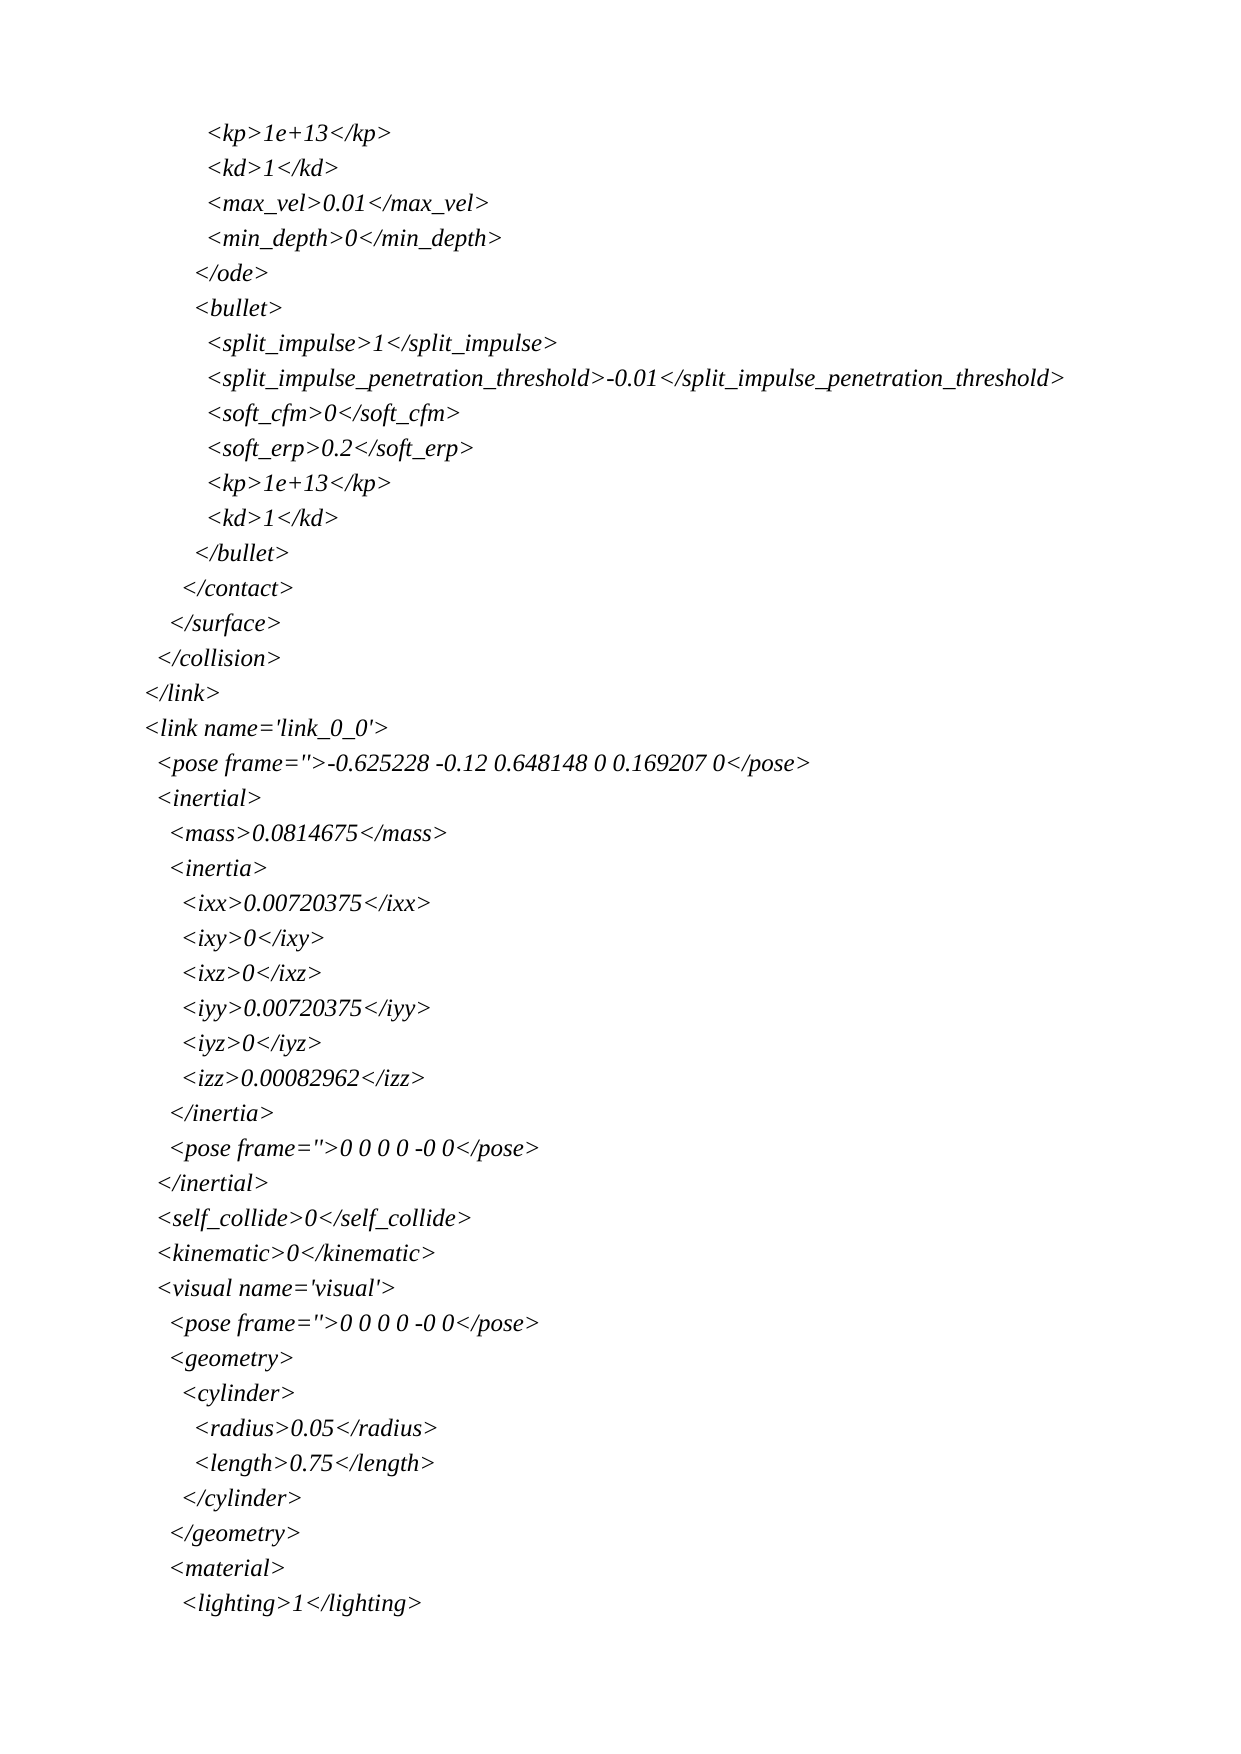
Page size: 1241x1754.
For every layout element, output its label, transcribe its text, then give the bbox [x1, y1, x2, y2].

text <pose frame=''>-0.625228 -0.12 0.648148 0 0.169207 0</pose> [118, 748, 1122, 777]
text <split_impulse>1</split_impulse> [118, 328, 1122, 357]
text <inertial> [118, 783, 1122, 812]
text <pose frame=''>0 0 0 0 -0 0</pose> [118, 1133, 1122, 1162]
text <split_impulse_penetration_threshold>-0.01</split_impulse_penetration_threshold> [118, 363, 1122, 392]
text <izz>0.00082962</izz> [118, 1063, 1122, 1092]
text </link> [118, 678, 1122, 707]
text <inertia> [118, 853, 1122, 882]
text <kp>1e+13</kp> [118, 118, 1122, 147]
text </inertia> [118, 1098, 1122, 1127]
text </surface> [118, 608, 1122, 637]
text <cylinder> [118, 1378, 1122, 1407]
text <geometry> [118, 1343, 1122, 1372]
text </cylinder> [118, 1483, 1122, 1512]
text <soft_erp>0.2</soft_erp> [118, 433, 1122, 462]
text </bullet> [118, 538, 1122, 567]
text <ixy>0</ixy> [118, 923, 1122, 952]
text </inertial> [118, 1168, 1122, 1197]
text <lighting>1</lighting> [118, 1588, 1122, 1617]
text </geometry> [118, 1518, 1122, 1547]
text <kd>1</kd> [118, 503, 1122, 532]
text </contact> [118, 573, 1122, 602]
text <iyz>0</iyz> [118, 1028, 1122, 1057]
text <kinematic>0</kinematic> [118, 1238, 1122, 1267]
text <ixx>0.00720375</ixx> [118, 888, 1122, 917]
text <min_depth>0</min_depth> [118, 223, 1122, 252]
text <visual name='visual'> [118, 1273, 1122, 1302]
text <length>0.75</length> [118, 1448, 1122, 1477]
text </ode> [118, 258, 1122, 287]
text <iyy>0.00720375</iyy> [118, 993, 1122, 1022]
text <pose frame=''>0 0 0 0 -0 0</pose> [118, 1308, 1122, 1337]
text <link name='link_0_0'> [118, 713, 1122, 742]
text <ixz>0</ixz> [118, 958, 1122, 987]
text <max_vel>0.01</max_vel> [118, 188, 1122, 217]
text <kd>1</kd> [118, 153, 1122, 182]
text <material> [118, 1553, 1122, 1582]
text <radius>0.05</radius> [118, 1413, 1122, 1442]
text <mass>0.0814675</mass> [118, 818, 1122, 847]
text <self_collide>0</self_collide> [118, 1203, 1122, 1232]
text <soft_cfm>0</soft_cfm> [118, 398, 1122, 427]
text <kp>1e+13</kp> [118, 468, 1122, 497]
text <bullet> [118, 293, 1122, 322]
text </collision> [118, 643, 1122, 672]
